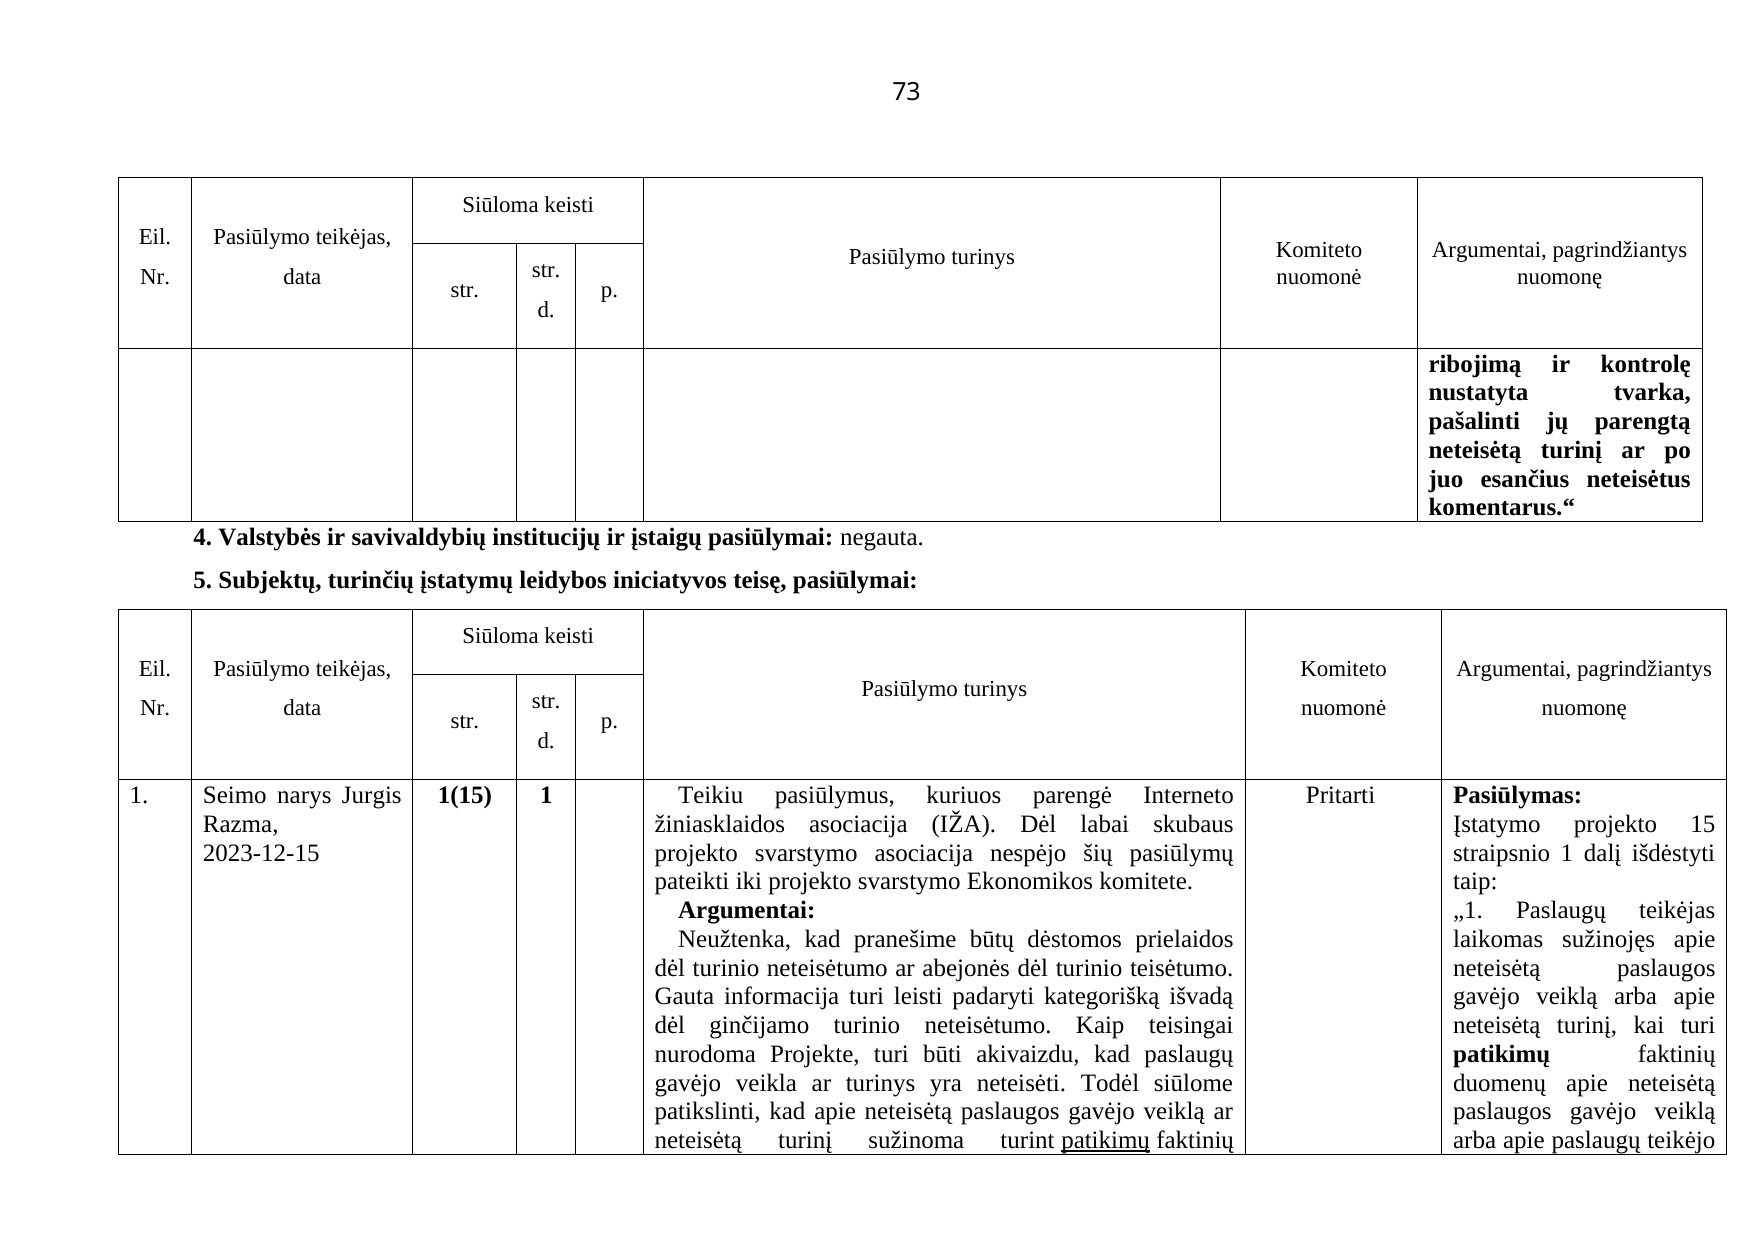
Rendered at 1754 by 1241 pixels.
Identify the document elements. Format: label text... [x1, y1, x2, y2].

table_header Siūloma keisti [413, 610, 643, 674]
table_cell Teikiu pasiūlymus, kuriuos parengė Interneto žiniasklaidos asociacija (IŽA). Dėl labai skubaus projekto svarstymo asociacija nespėjo šių pasiūlymų pateikti iki projekto svarstymo Ekonomikos komitete. Argumentai: Neužtenka, kad pranešime būtų dėstomos prielaidos dėl turinio neteisėtumo ar abejonės dėl turinio teisėtumo. Gauta informacija turi leisti padaryti kategorišką išvadą dėl ginčijamo turinio neteisėtumo. Kaip teisingai nurodoma Projekte, turi būti akivaizdu, kad paslaugų gavėjo veikla ar turinys yra neteisėti. Todėl siūlome patikslinti, kad apie neteisėtą paslaugos gavėjo veiklą ar neteisėtą turinį sužinoma turint patikimų faktinių [644, 780, 1245, 1154]
table_cell str. [413, 675, 516, 779]
subtitle 5. Subjektų, turinčių įstatymų leidybos iniciatyvos teisę, pasiūlymai: [118, 565, 1695, 594]
table_cell str. [413, 244, 516, 348]
table_cell Pasiūlymas: Įstatymo projekto 15 straipsnio 1 dalį išdėstyti taip: „1. Paslaugų teikėjas laikomas sužinojęs apie neteisėtą paslaugos gavėjo veiklą arba apie neteisėtą turinį, kai turi patikimų faktinių duomenų apie neteisėtą paslaugos gavėjo veiklą arba apie paslaugų teikėjo [1442, 780, 1726, 1154]
table_cell [119, 349, 191, 521]
table_header Pasiūlymo turinys [644, 610, 1245, 779]
table_cell Seimo narys Jurgis Razma, 2023-12-15 [192, 780, 412, 1154]
table_cell Pritarti [1246, 780, 1441, 1154]
table_cell [517, 349, 575, 521]
table_cell 1(15) [413, 780, 516, 1154]
table_cell str. d. [517, 675, 575, 779]
table_header Pasiūlymo teikėjas, data [192, 610, 412, 779]
table_cell [192, 349, 412, 521]
table_header Pasiūlymo teikėjas, data [192, 178, 412, 348]
subtitle 4. Valstybės ir savivaldybių institucijų ir įstaigų pasiūlymai: negauta. [118, 522, 1695, 551]
table_cell [413, 349, 516, 521]
table_header Pasiūlymo turinys [644, 178, 1220, 348]
table_header Argumentai, pagrindžiantys nuomonę [1442, 610, 1726, 779]
table_cell p. [576, 244, 643, 348]
table_cell [576, 780, 643, 1154]
table_cell 1 [517, 780, 575, 1154]
table_header Komiteto nuomonė [1246, 610, 1441, 779]
table_cell p. [576, 675, 643, 779]
table_header Eil. Nr. [119, 610, 191, 779]
table_cell 1. [119, 780, 191, 1154]
table_cell [576, 349, 643, 521]
table_cell [644, 349, 1220, 521]
table_header Argumentai, pagrindžiantys nuomonę [1418, 178, 1702, 348]
table_header Eil. Nr. [119, 178, 191, 348]
table_cell [1221, 349, 1417, 521]
table_cell str. d. [517, 244, 575, 348]
table_header Komiteto nuomonė [1221, 178, 1417, 348]
table_header Siūloma keisti [413, 178, 643, 243]
